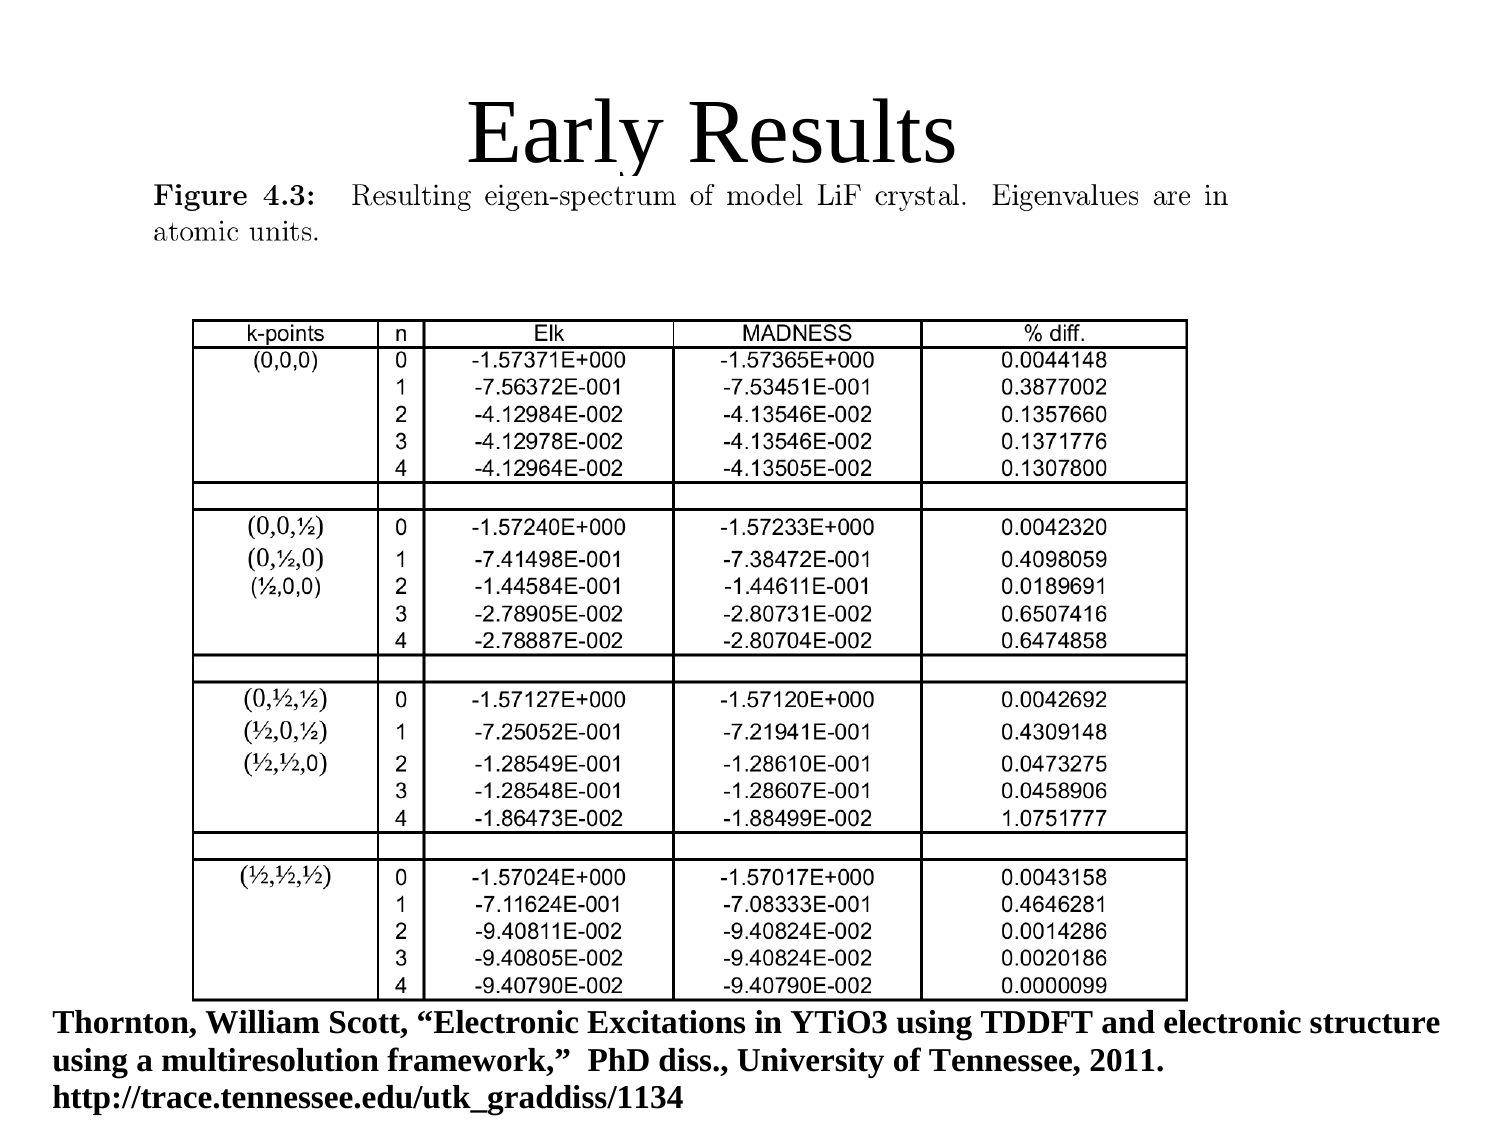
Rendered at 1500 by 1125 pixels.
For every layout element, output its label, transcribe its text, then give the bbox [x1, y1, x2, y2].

title Early Results [75, 37, 1351, 226]
picture [149, 176, 1238, 996]
text_box Thornton, William Scott, “Electronic Excitations in YTiO3 using TDDFT and electronic structure using a multiresolution framework,” PhD diss., University of Tennessee, 2011. http://trace.tennessee.edu/utk_graddiss/1134 [37, 996, 1463, 1123]
